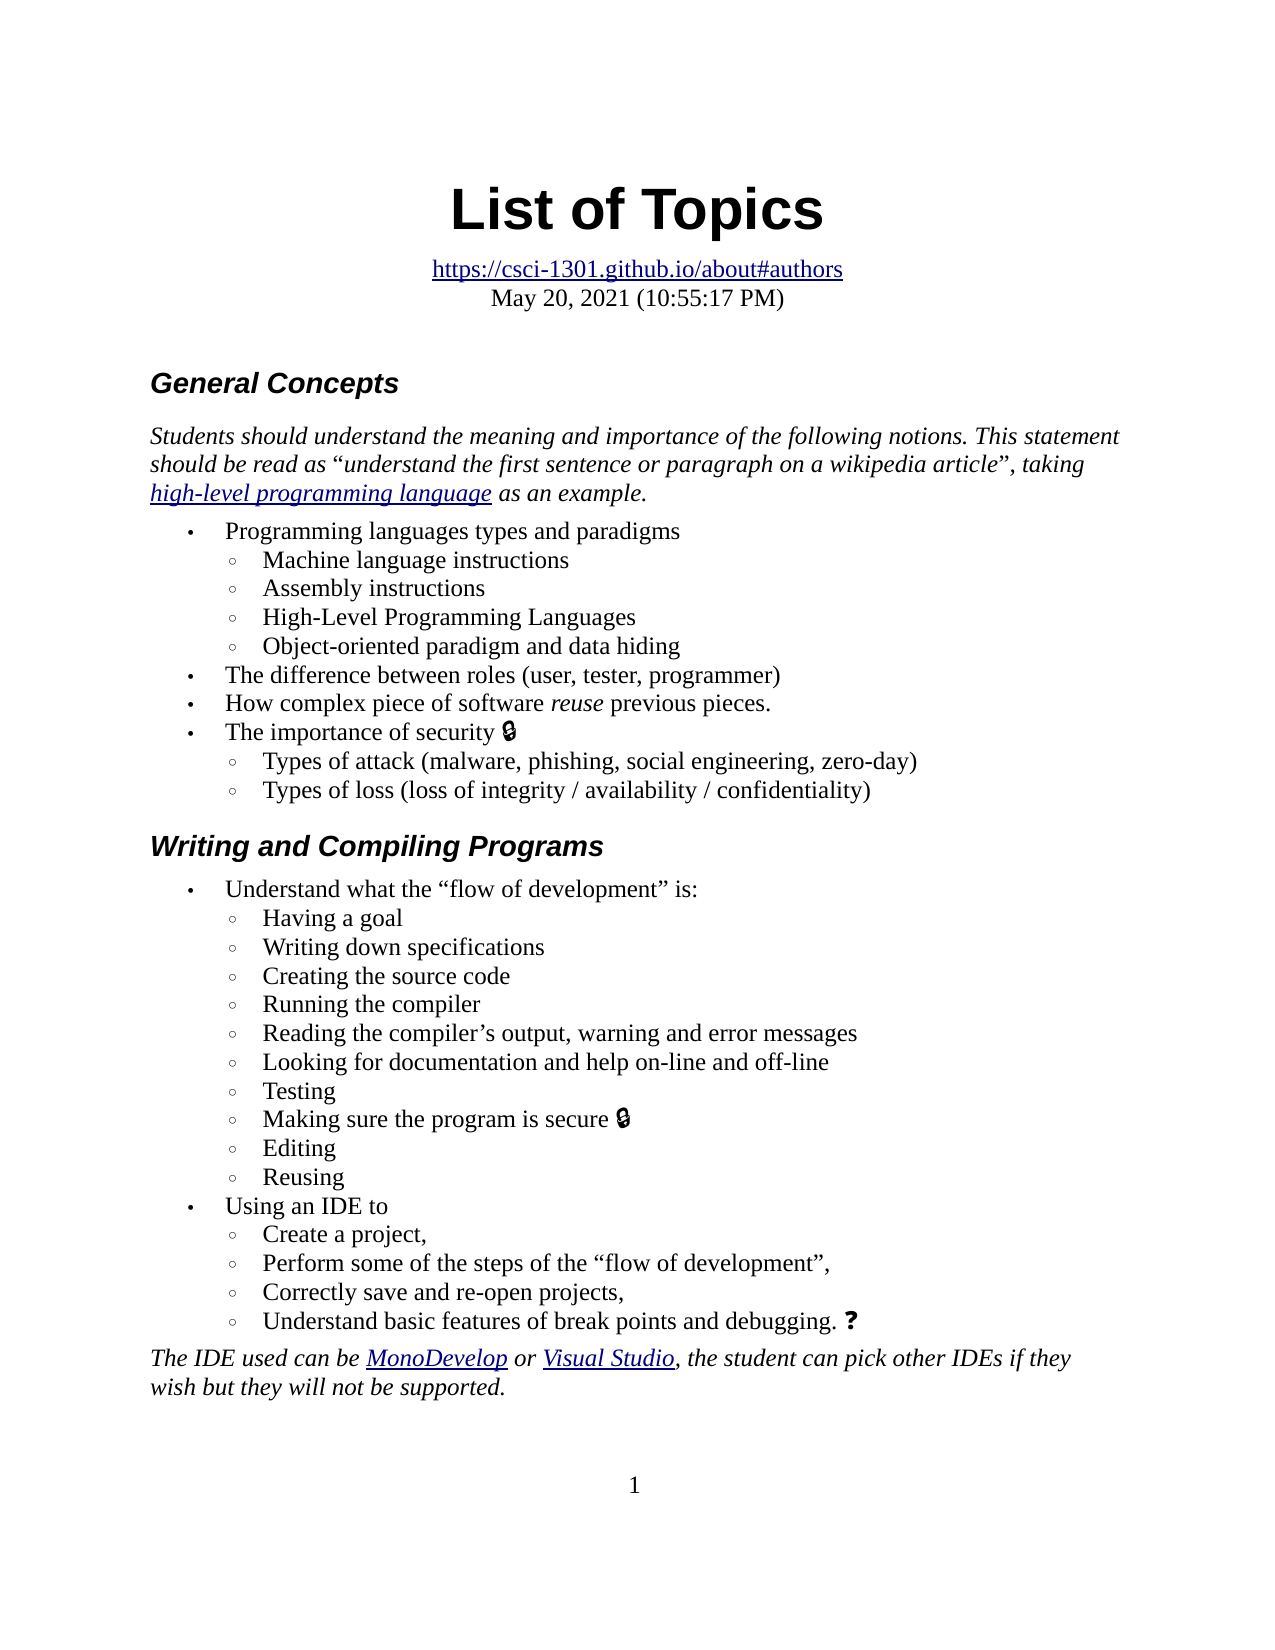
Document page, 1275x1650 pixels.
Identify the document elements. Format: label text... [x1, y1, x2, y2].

list The importance of security 🔒 [187, 717, 1125, 746]
list Creating the source code [225, 961, 1125, 989]
list Types of attack (malware, phishing, social engineering, zero-day) [225, 746, 1125, 775]
list Understand basic features of break points and debugging. ❓ [225, 1306, 1125, 1334]
list Create a project, [225, 1219, 1125, 1248]
list Editing [225, 1133, 1125, 1162]
title List of Topics [150, 175, 1125, 242]
list Having a goal [225, 903, 1125, 932]
list Writing down specifications [225, 932, 1125, 961]
text May 20, 2021 (10:55:17 PM) [150, 283, 1125, 312]
list Machine language instructions [225, 545, 1125, 573]
list Looking for documentation and help on-line and off-line [225, 1047, 1125, 1076]
list Reusing [225, 1162, 1125, 1191]
list Programming languages types and paradigms [187, 516, 1125, 545]
list The difference between roles (user, tester, programmer) [187, 660, 1125, 688]
subtitle General Concepts [150, 366, 1125, 399]
text The IDE used can be MonoDevelop or Visual Studio, the student can pick other IDEs if they wish but they will not be supported. [150, 1343, 1125, 1401]
list Testing [225, 1076, 1125, 1104]
subtitle Writing and Compiling Programs [150, 828, 1125, 862]
list Types of loss (loss of integrity / availability / confidentiality) [225, 775, 1125, 803]
text https://csci-1301.github.io/about#authors [150, 254, 1125, 283]
list How complex piece of software reuse previous pieces. [187, 688, 1125, 717]
list Assembly instructions [225, 573, 1125, 602]
list Using an IDE to [187, 1191, 1125, 1219]
text Students should understand the meaning and importance of the following notions. This statement should be read as “understand the first sentence or paragraph on a wikipedia article”, taking high-level programming language as an example. [150, 421, 1125, 507]
list Correctly save and re-open projects, [225, 1277, 1125, 1306]
list Perform some of the steps of the “flow of development”, [225, 1248, 1125, 1277]
list Understand what the “flow of development” is: [187, 874, 1125, 903]
list Reading the compiler’s output, warning and error messages [225, 1018, 1125, 1047]
list Making sure the program is secure 🔒 [225, 1104, 1125, 1133]
list Running the compiler [225, 989, 1125, 1018]
list High-Level Programming Languages [225, 602, 1125, 631]
list Object-oriented paradigm and data hiding [225, 631, 1125, 660]
